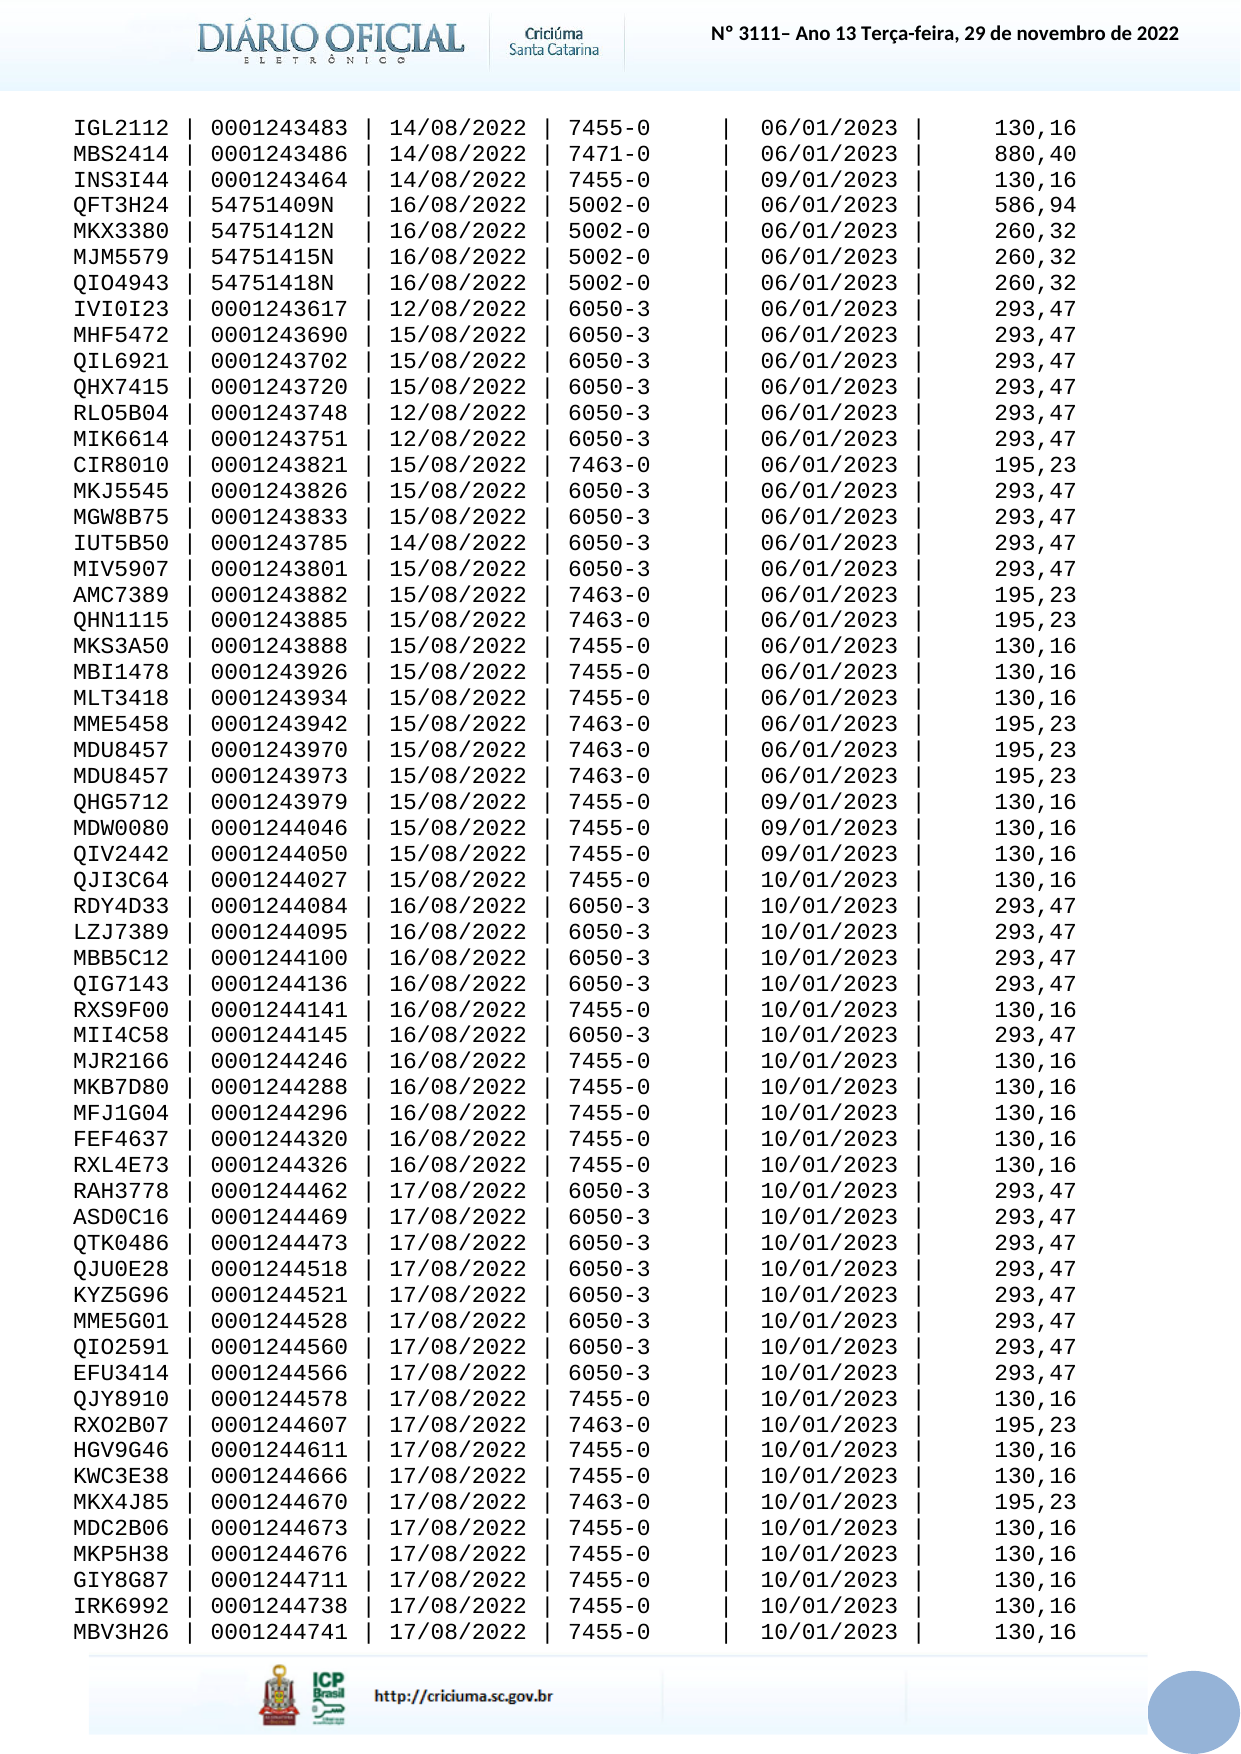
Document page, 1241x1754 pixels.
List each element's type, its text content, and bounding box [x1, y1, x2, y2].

text MFJ1G04 | 0001244296 | 16/08/2022 | 7455-0 | 10/01/2023 | 130,16 [59, 1102, 1167, 1128]
text IGL2112 | 0001243483 | 14/08/2022 | 7455-0 | 06/01/2023 | 130,16 [59, 116, 1167, 142]
text MHF5472 | 0001243690 | 15/08/2022 | 6050-3 | 06/01/2023 | 293,47 [59, 323, 1167, 349]
text QJU0E28 | 0001244518 | 17/08/2022 | 6050-3 | 10/01/2023 | 293,47 [59, 1257, 1167, 1283]
text MIK6614 | 0001243751 | 12/08/2022 | 6050-3 | 06/01/2023 | 293,47 [59, 427, 1167, 453]
text RAH3778 | 0001244462 | 17/08/2022 | 6050-3 | 10/01/2023 | 293,47 [59, 1179, 1167, 1205]
text MDU8457 | 0001243970 | 15/08/2022 | 7463-0 | 06/01/2023 | 195,23 [59, 738, 1167, 764]
text QIO2591 | 0001244560 | 17/08/2022 | 6050-3 | 10/01/2023 | 293,47 [59, 1335, 1167, 1361]
text IVI0I23 | 0001243617 | 12/08/2022 | 6050-3 | 06/01/2023 | 293,47 [59, 298, 1167, 323]
text RXL4E73 | 0001244326 | 16/08/2022 | 7455-0 | 10/01/2023 | 130,16 [59, 1153, 1167, 1179]
text QIG7143 | 0001244136 | 16/08/2022 | 6050-3 | 10/01/2023 | 293,47 [59, 972, 1167, 998]
text MII4C58 | 0001244145 | 16/08/2022 | 6050-3 | 10/01/2023 | 293,47 [59, 1024, 1167, 1050]
text MME5458 | 0001243942 | 15/08/2022 | 7463-0 | 06/01/2023 | 195,23 [59, 713, 1167, 738]
text AMC7389 | 0001243882 | 15/08/2022 | 7463-0 | 06/01/2023 | 195,23 [59, 583, 1167, 609]
text IRK6992 | 0001244738 | 17/08/2022 | 7455-0 | 10/01/2023 | 130,16 [59, 1594, 1167, 1620]
text MBS2414 | 0001243486 | 14/08/2022 | 7471-0 | 06/01/2023 | 880,40 [59, 142, 1167, 168]
text FEF4637 | 0001244320 | 16/08/2022 | 7455-0 | 10/01/2023 | 130,16 [59, 1128, 1167, 1153]
text QJI3C64 | 0001244027 | 15/08/2022 | 7455-0 | 10/01/2023 | 130,16 [59, 868, 1167, 894]
text QIO4943 | 54751418N | 16/08/2022 | 5002-0 | 06/01/2023 | 260,32 [59, 272, 1167, 298]
text MKJ5545 | 0001243826 | 15/08/2022 | 6050-3 | 06/01/2023 | 293,47 [59, 479, 1167, 505]
text MBI1478 | 0001243926 | 15/08/2022 | 7455-0 | 06/01/2023 | 130,16 [59, 661, 1167, 687]
text MKP5H38 | 0001244676 | 17/08/2022 | 7455-0 | 10/01/2023 | 130,16 [59, 1543, 1167, 1568]
text QIL6921 | 0001243702 | 15/08/2022 | 6050-3 | 06/01/2023 | 293,47 [59, 349, 1167, 375]
text MDW0080 | 0001244046 | 15/08/2022 | 7455-0 | 09/01/2023 | 130,16 [59, 816, 1167, 842]
text RXO2B07 | 0001244607 | 17/08/2022 | 7463-0 | 10/01/2023 | 195,23 [59, 1413, 1167, 1439]
text KWC3E38 | 0001244666 | 17/08/2022 | 7455-0 | 10/01/2023 | 130,16 [59, 1465, 1167, 1491]
text GIY8G87 | 0001244711 | 17/08/2022 | 7455-0 | 10/01/2023 | 130,16 [59, 1568, 1167, 1594]
text MBV3H26 | 0001244741 | 17/08/2022 | 7455-0 | 10/01/2023 | 130,16 [59, 1620, 1167, 1646]
text HGV9G46 | 0001244611 | 17/08/2022 | 7455-0 | 10/01/2023 | 130,16 [59, 1439, 1167, 1465]
text MDC2B06 | 0001244673 | 17/08/2022 | 7455-0 | 10/01/2023 | 130,16 [59, 1517, 1167, 1543]
text QHN1115 | 0001243885 | 15/08/2022 | 7463-0 | 06/01/2023 | 195,23 [59, 609, 1167, 635]
text CIR8010 | 0001243821 | 15/08/2022 | 7463-0 | 06/01/2023 | 195,23 [59, 453, 1167, 479]
text MLT3418 | 0001243934 | 15/08/2022 | 7455-0 | 06/01/2023 | 130,16 [59, 687, 1167, 713]
text MJM5579 | 54751415N | 16/08/2022 | 5002-0 | 06/01/2023 | 260,32 [59, 246, 1167, 272]
text MBB5C12 | 0001244100 | 16/08/2022 | 6050-3 | 10/01/2023 | 293,47 [59, 946, 1167, 972]
text MKB7D80 | 0001244288 | 16/08/2022 | 7455-0 | 10/01/2023 | 130,16 [59, 1076, 1167, 1102]
text MDU8457 | 0001243973 | 15/08/2022 | 7463-0 | 06/01/2023 | 195,23 [59, 764, 1167, 790]
text QHX7415 | 0001243720 | 15/08/2022 | 6050-3 | 06/01/2023 | 293,47 [59, 375, 1167, 401]
text QJY8910 | 0001244578 | 17/08/2022 | 7455-0 | 10/01/2023 | 130,16 [59, 1387, 1167, 1413]
text QHG5712 | 0001243979 | 15/08/2022 | 7455-0 | 09/01/2023 | 130,16 [59, 790, 1167, 816]
text KYZ5G96 | 0001244521 | 17/08/2022 | 6050-3 | 10/01/2023 | 293,47 [59, 1283, 1167, 1309]
text QIV2442 | 0001244050 | 15/08/2022 | 7455-0 | 09/01/2023 | 130,16 [59, 842, 1167, 868]
text INS3I44 | 0001243464 | 14/08/2022 | 7455-0 | 09/01/2023 | 130,16 [59, 168, 1167, 194]
text ASD0C16 | 0001244469 | 17/08/2022 | 6050-3 | 10/01/2023 | 293,47 [59, 1205, 1167, 1231]
text MGW8B75 | 0001243833 | 15/08/2022 | 6050-3 | 06/01/2023 | 293,47 [59, 505, 1167, 531]
text QFT3H24 | 54751409N | 16/08/2022 | 5002-0 | 06/01/2023 | 586,94 [59, 194, 1167, 220]
text EFU3414 | 0001244566 | 17/08/2022 | 6050-3 | 10/01/2023 | 293,47 [59, 1361, 1167, 1387]
text RXS9F00 | 0001244141 | 16/08/2022 | 7455-0 | 10/01/2023 | 130,16 [59, 998, 1167, 1024]
text MKX3380 | 54751412N | 16/08/2022 | 5002-0 | 06/01/2023 | 260,32 [59, 220, 1167, 246]
text LZJ7389 | 0001244095 | 16/08/2022 | 6050-3 | 10/01/2023 | 293,47 [59, 920, 1167, 946]
text MME5G01 | 0001244528 | 17/08/2022 | 6050-3 | 10/01/2023 | 293,47 [59, 1309, 1167, 1335]
text MIV5907 | 0001243801 | 15/08/2022 | 6050-3 | 06/01/2023 | 293,47 [59, 557, 1167, 583]
text RDY4D33 | 0001244084 | 16/08/2022 | 6050-3 | 10/01/2023 | 293,47 [59, 894, 1167, 920]
text MJR2166 | 0001244246 | 16/08/2022 | 7455-0 | 10/01/2023 | 130,16 [59, 1050, 1167, 1076]
text MKS3A50 | 0001243888 | 15/08/2022 | 7455-0 | 06/01/2023 | 130,16 [59, 635, 1167, 661]
text RLO5B04 | 0001243748 | 12/08/2022 | 6050-3 | 06/01/2023 | 293,47 [59, 401, 1167, 427]
text MKX4J85 | 0001244670 | 17/08/2022 | 7463-0 | 10/01/2023 | 195,23 [59, 1491, 1167, 1517]
text IUT5B50 | 0001243785 | 14/08/2022 | 6050-3 | 06/01/2023 | 293,47 [59, 531, 1167, 557]
text QTK0486 | 0001244473 | 17/08/2022 | 6050-3 | 10/01/2023 | 293,47 [59, 1231, 1167, 1257]
